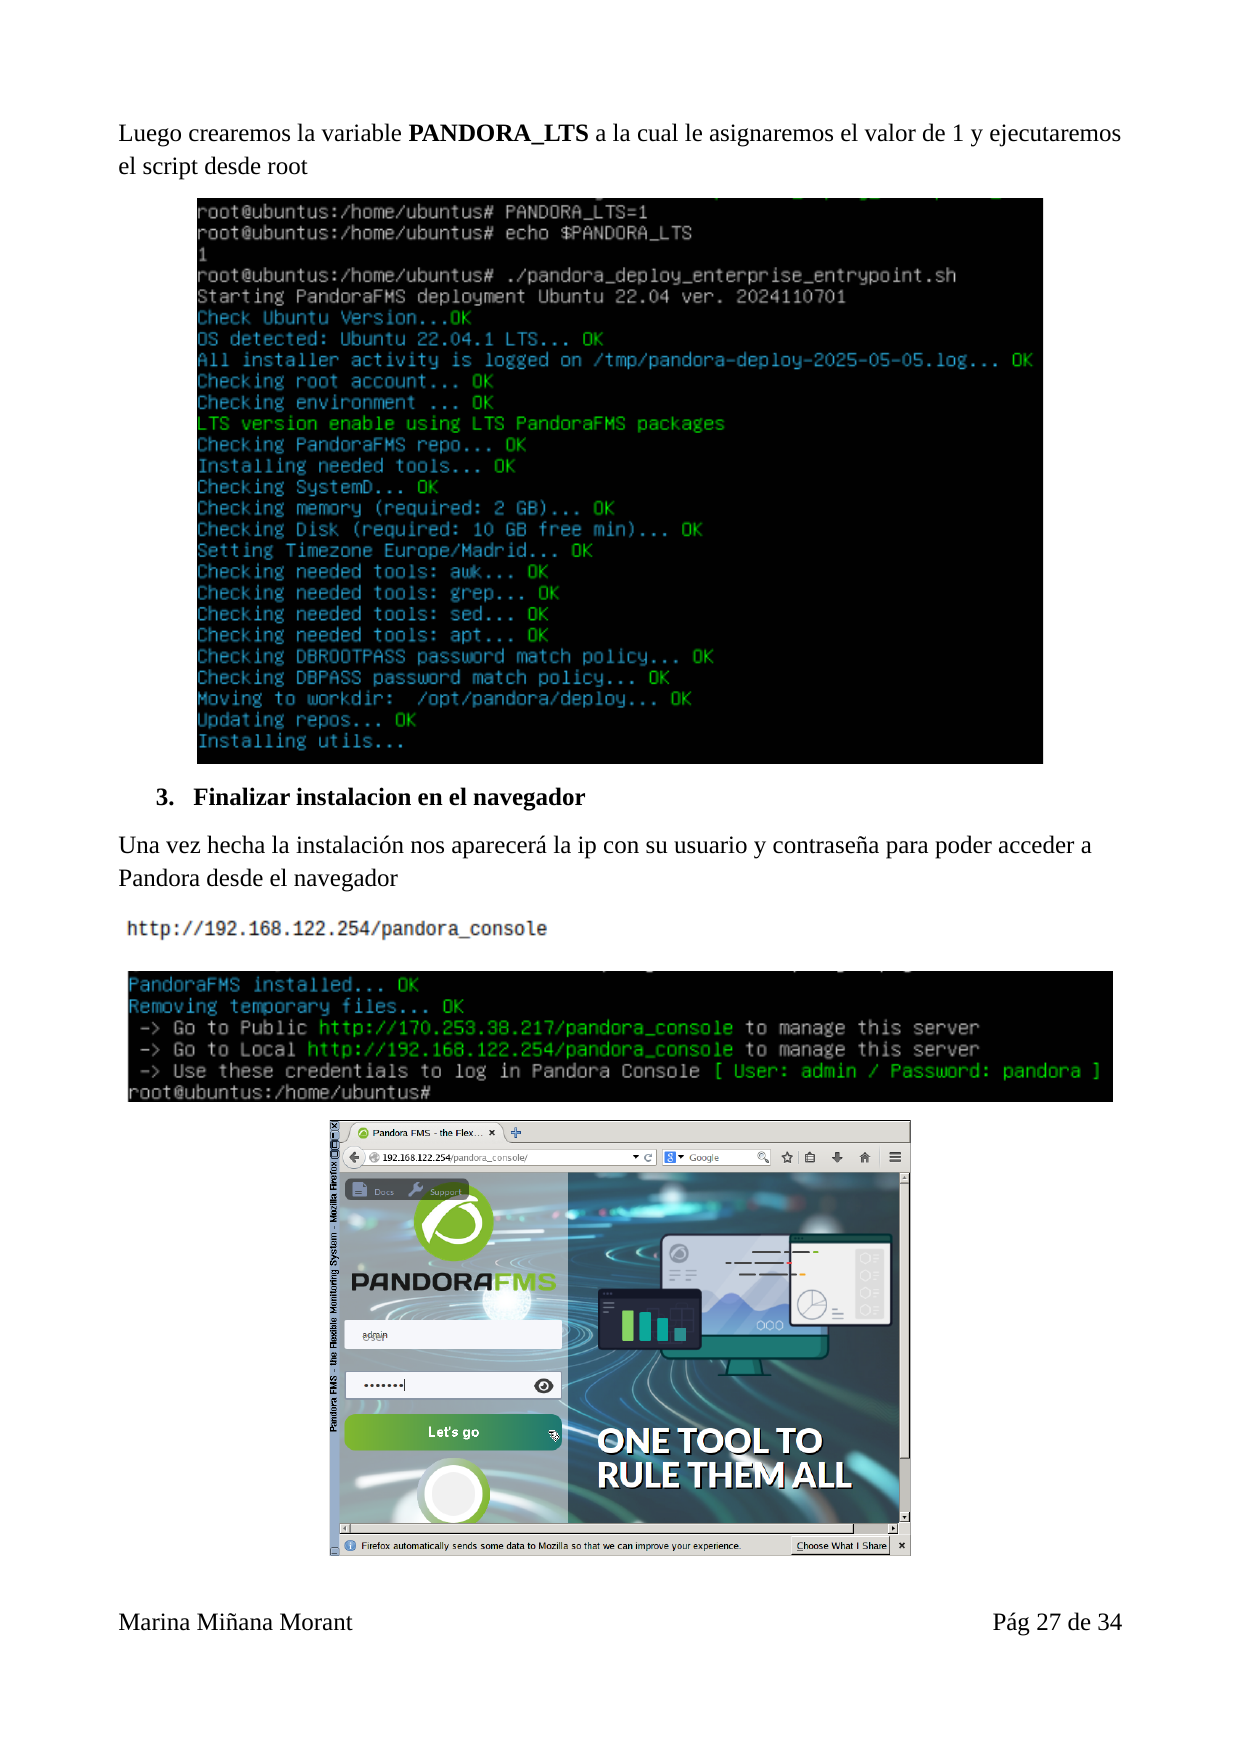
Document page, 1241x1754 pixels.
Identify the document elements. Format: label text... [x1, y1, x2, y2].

text Luego crearemos la variable PANDORA_LTS a la cual le asignaremos el valor de 1 y ejecutaremos el script desde root [118, 118, 1122, 180]
picture [329, 1120, 911, 1556]
list Finalizar instalacion en el navegador [156, 782, 1122, 811]
text Una vez hecha la instalación nos aparecerá la ip con su usuario y contraseña para poder acceder a Pandora desde el navegador [118, 830, 1122, 892]
picture [197, 198, 1044, 764]
picture [127, 971, 1113, 1102]
picture [118, 910, 558, 953]
